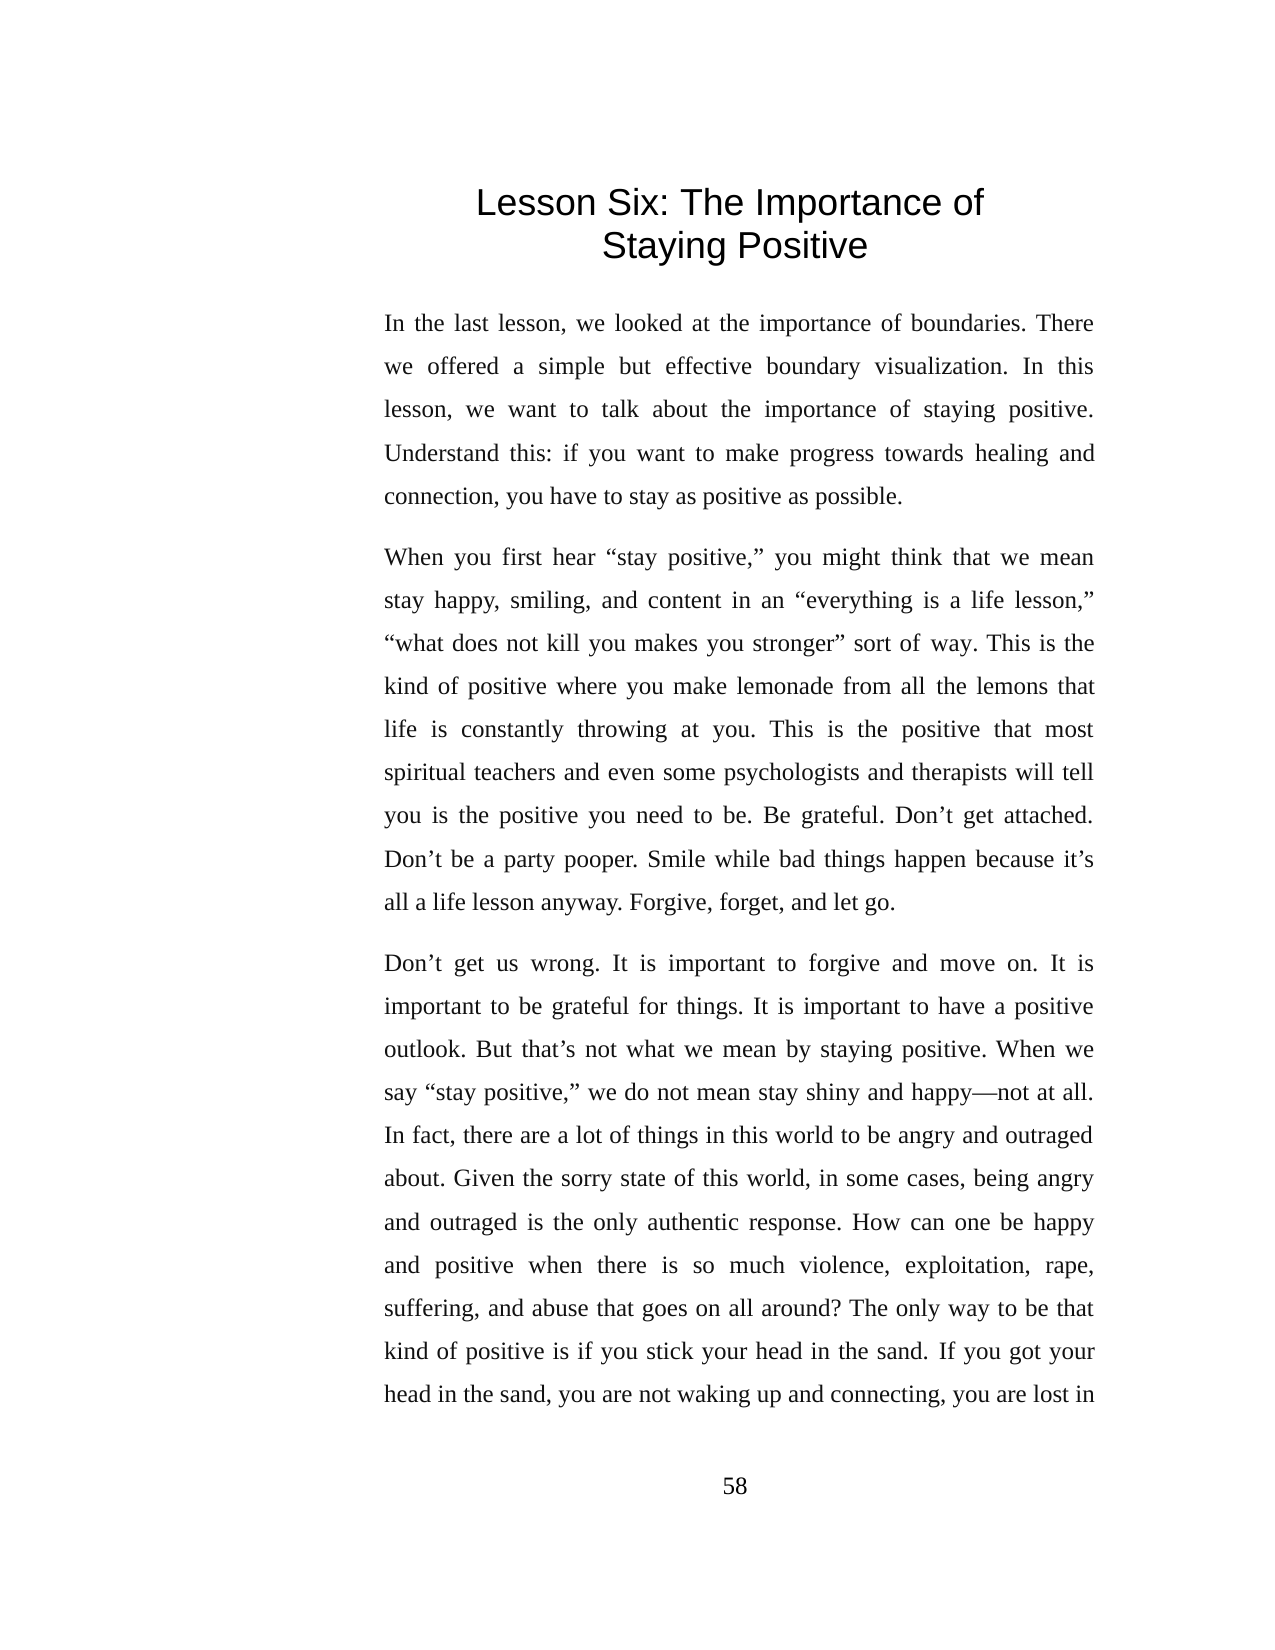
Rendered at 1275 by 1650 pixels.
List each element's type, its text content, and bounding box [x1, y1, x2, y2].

text In the last lesson, we looked at the importance of boundaries. There we offered a simple but effective boundary visualization. In this lesson, we want to talk about the importance of staying positive. Understand this: if you want to make progress towards healing and connection, you have to stay as positive as possible. [384, 308, 1095, 509]
text When you first hear “stay positive,” you might think that we mean stay happy, smiling, and content in an “everything is a life lesson,” “what does not kill you makes you stronger” sort of way. This is the kind of positive where you make lemonade from all the lemons that life is constantly throwing at you. This is the positive that most spiritual teachers and even some psychologists and therapists will tell you is the positive you need to be. Be grateful. Don’t get attached. Don’t be a party pooper. Smile while bad things happen because it’s all a life lesson anyway. Forgive, forget, and let go. [384, 542, 1095, 916]
subtitle Lesson Six: The Importance of Staying Positive [375, 180, 1095, 266]
text Don’t get us wrong. It is important to forgive and move on. It is important to be grateful for things. It is important to have a positive outlook. But that’s not what we mean by staying positive. When we say “stay positive,” we do not mean stay shiny and happy—not at all. In fact, there are a lot of things in this world to be angry and outraged about. Given the sorry state of this world, in some cases, being angry and outraged is the only authentic response. How can one be happy and positive when there is so much violence, exploitation, rape, suffering, and abuse that goes on all around? The only way to be that kind of positive is if you stick your head in the sand. If you got your head in the sand, you are not waking up and connecting, you are lost in [384, 948, 1095, 1408]
